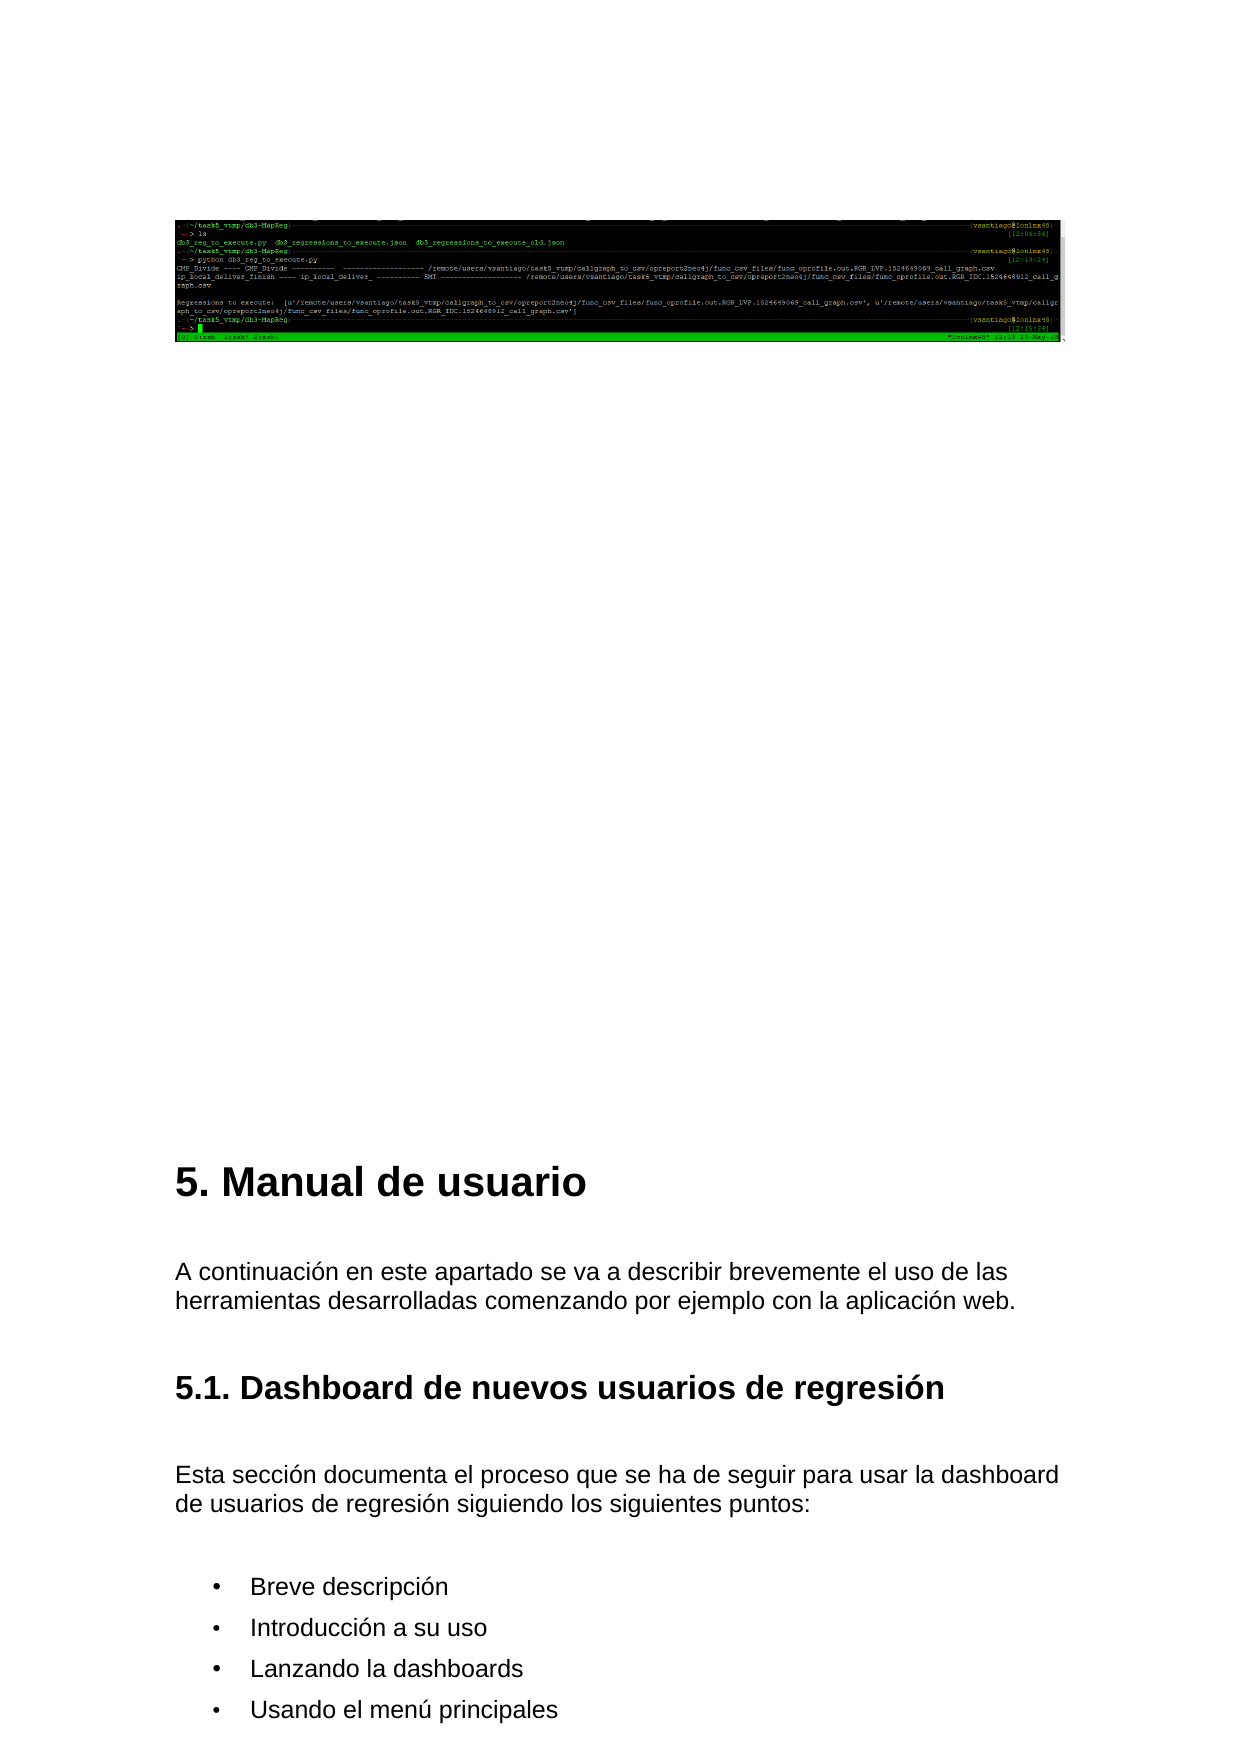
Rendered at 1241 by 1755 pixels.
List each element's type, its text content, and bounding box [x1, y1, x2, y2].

list Usando el menú principales [212, 1696, 1065, 1724]
text A continuación en este apartado se va a describir brevemente el uso de las herramientas desarrolladas comenzando por ejemplo con la aplicación web. [175, 1257, 1065, 1314]
picture [175, 220, 1066, 342]
text 5.1. Dashboard de nuevos usuarios de regresión [175, 1368, 1065, 1407]
text 5. Manual de usuario [175, 1158, 1065, 1206]
list Breve descripción [212, 1572, 1065, 1600]
list Introducción a su uso [212, 1613, 1065, 1642]
list Lanzando la dashboards [212, 1654, 1065, 1683]
text Esta sección documenta el proceso que se ha de seguir para usar la dashboard de usuarios de regresión siguiendo los siguientes puntos: [175, 1460, 1065, 1518]
